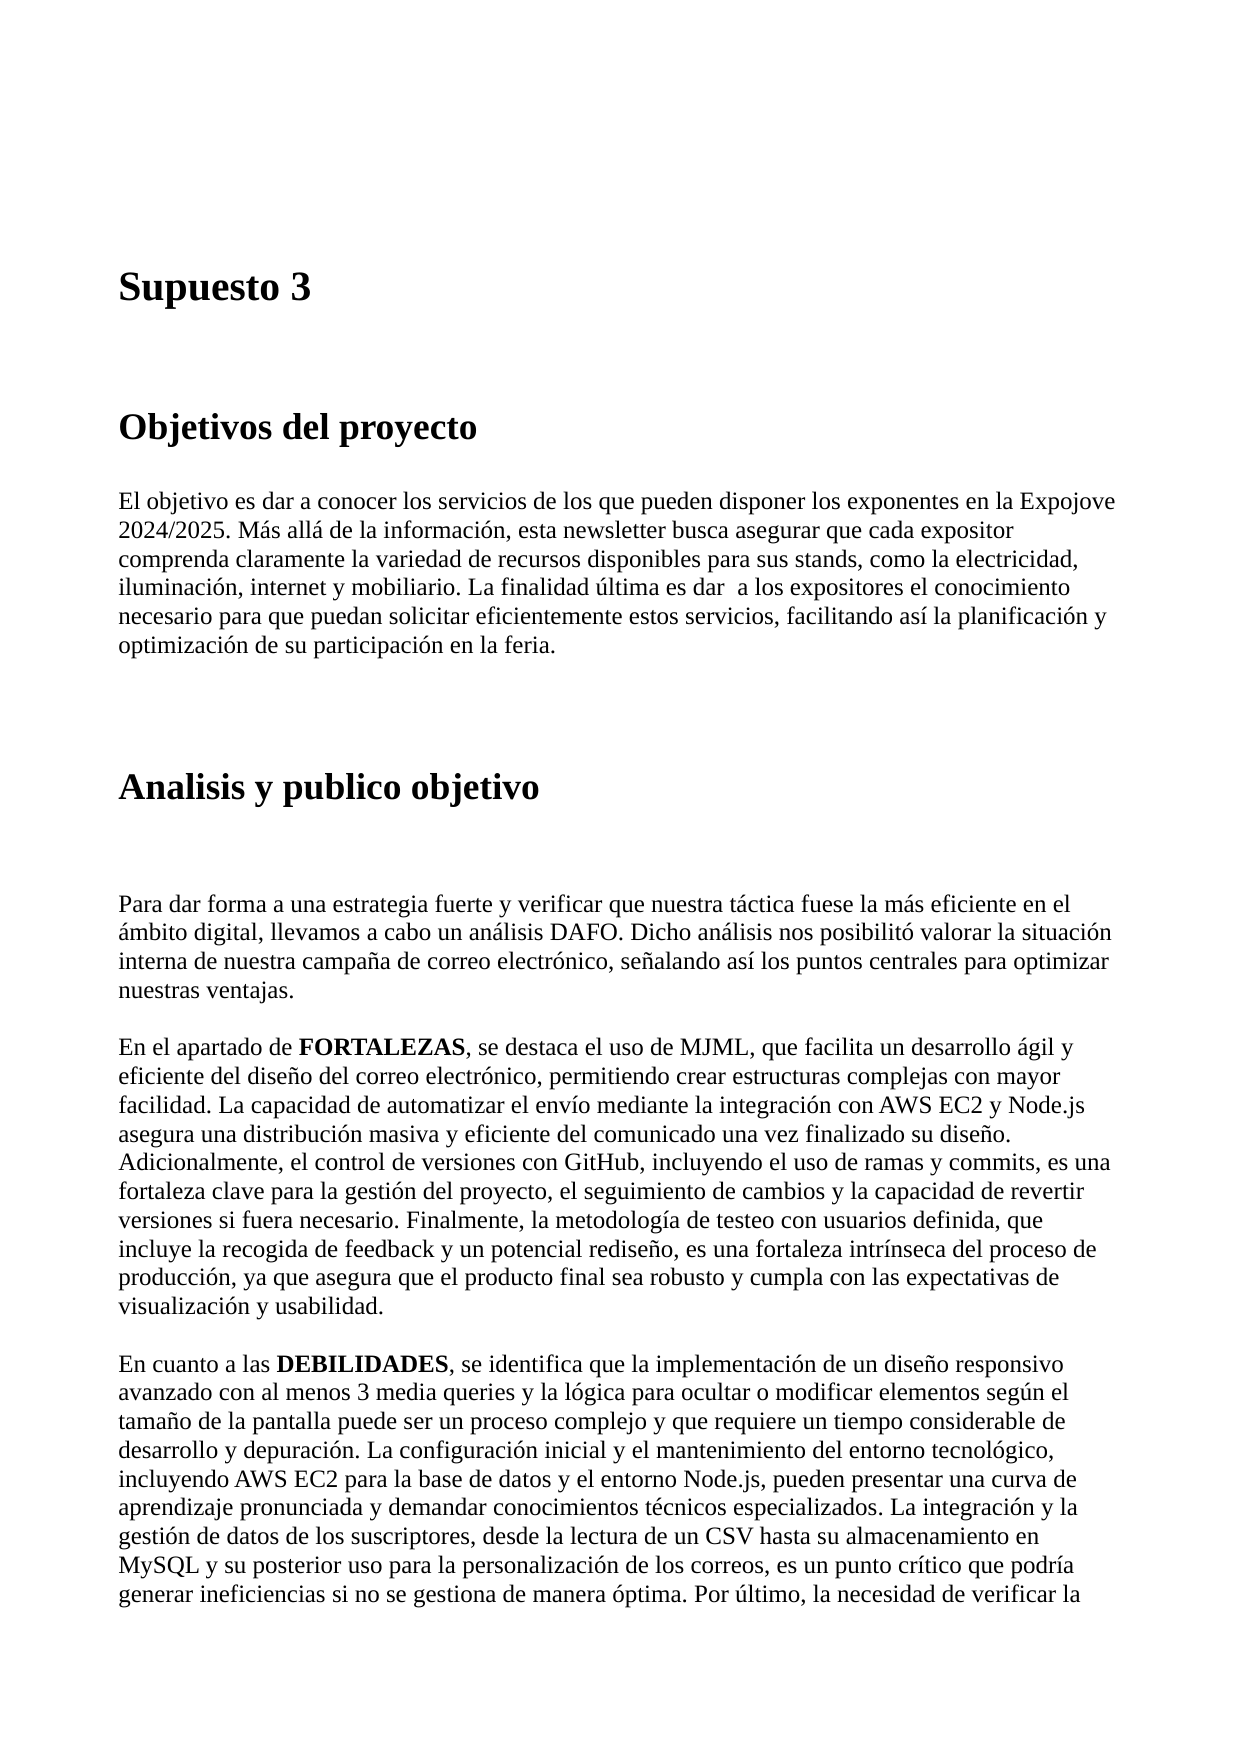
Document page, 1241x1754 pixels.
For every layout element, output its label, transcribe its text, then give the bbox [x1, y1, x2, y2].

text Supuesto 3 [118, 261, 1122, 309]
text Objetivos del proyecto [118, 405, 1122, 448]
text En cuanto a las DEBILIDADES, se identifica que la implementación de un diseño responsivo avanzado con al menos 3 media queries y la lógica para ocultar o modificar elementos según el tamaño de la pantalla puede ser un proceso complejo y que requiere un tiempo considerable de desarrollo y depuración. La configuración inicial y el mantenimiento del entorno tecnológico, incluyendo AWS EC2 para la base de datos y el entorno Node.js, pueden presentar una curva de aprendizaje pronunciada y demandar conocimientos técnicos especializados. La integración y la gestión de datos de los suscriptores, desde la lectura de un CSV hasta su almacenamiento en MySQL y su posterior uso para la personalización de los correos, es un punto crítico que podría generar ineficiencias si no se gestiona de manera óptima. Por último, la necesidad de verificar la [118, 1349, 1122, 1607]
text Para dar forma a una estrategia fuerte y verificar que nuestra táctica fuese la más eficiente en el ámbito digital, llevamos a cabo un análisis DAFO. Dicho análisis nos posibilitó valorar la situación interna de nuestra campaña de correo electrónico, señalando así los puntos centrales para optimizar nuestras ventajas. [118, 889, 1122, 1004]
text En el apartado de FORTALEZAS, se destaca el uso de MJML, que facilita un desarrollo ágil y eficiente del diseño del correo electrónico, permitiendo crear estructuras complejas con mayor facilidad. La capacidad de automatizar el envío mediante la integración con AWS EC2 y Node.js asegura una distribución masiva y eficiente del comunicado una vez finalizado su diseño. Adicionalmente, el control de versiones con GitHub, incluyendo el uso de ramas y commits, es una fortaleza clave para la gestión del proyecto, el seguimiento de cambios y la capacidad de revertir versiones si fuera necesario. Finalmente, la metodología de testeo con usuarios definida, que incluye la recogida de feedback y un potencial rediseño, es una fortaleza intrínseca del proceso de producción, ya que asegura que el producto final sea robusto y cumpla con las expectativas de visualización y usabilidad. [118, 1032, 1122, 1320]
text Analisis y publico objetivo [118, 764, 1122, 807]
text El objetivo es dar a conocer los servicios de los que pueden disponer los exponentes en la Expojove 2024/2025. Más allá de la información, esta newsletter busca asegurar que cada expositor comprenda claramente la variedad de recursos disponibles para sus stands, como la electricidad, iluminación, internet y mobiliario. La finalidad última es dar a los expositores el conocimiento necesario para que puedan solicitar eficientemente estos servicios, facilitando así la planificación y optimización de su participación en la feria. [118, 486, 1122, 659]
